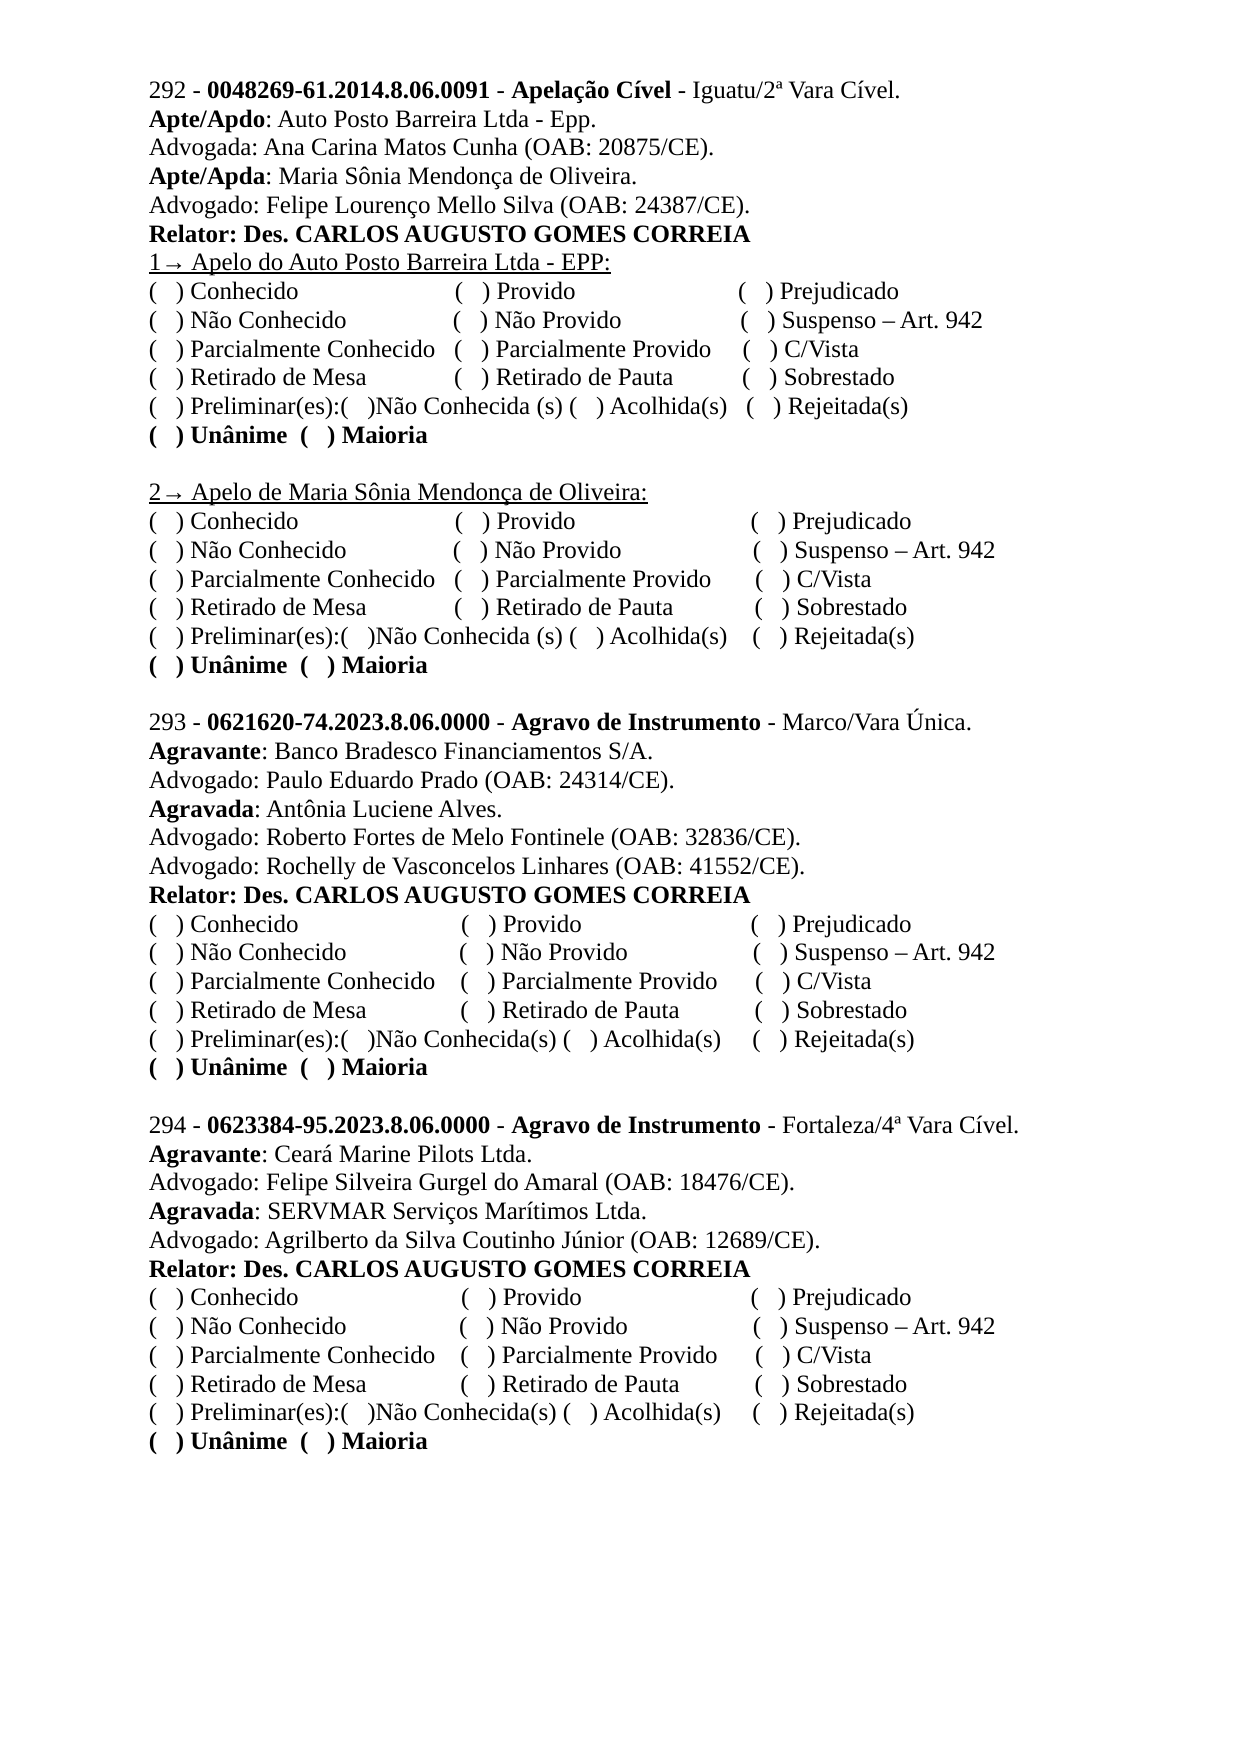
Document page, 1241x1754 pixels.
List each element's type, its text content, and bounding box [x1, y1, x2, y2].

text 1→ Apelo do Auto Posto Barreira Ltda - EPP: [148, 247, 1141, 276]
text Apte/Apda: Maria Sônia Mendonça de Oliveira. [148, 161, 1141, 190]
text ( ) Não Conhecido ( ) Não Provido ( ) Suspenso – Art. 942 [148, 305, 1158, 334]
text Advogado: Paulo Eduardo Prado (OAB: 24314/CE). [148, 765, 1141, 794]
text ( ) Conhecido ( ) Provido ( ) Prejudicado [148, 506, 1141, 535]
text ( ) Não Conhecido ( ) Não Provido ( ) Suspenso – Art. 942 [148, 1311, 1158, 1340]
text Advogado: Felipe Silveira Gurgel do Amaral (OAB: 18476/CE). [148, 1167, 1141, 1196]
text ( ) Preliminar(es):( )Não Conhecida(s) ( ) Acolhida(s) ( ) Rejeitada(s) [148, 1024, 1158, 1052]
text ( ) Conhecido ( ) Provido ( ) Prejudicado [148, 276, 1141, 305]
text Relator: Des. CARLOS AUGUSTO GOMES CORREIA [148, 219, 1141, 247]
text Agravada: SERVMAR Serviços Marítimos Ltda. [148, 1196, 1141, 1225]
text Advogada: Ana Carina Matos Cunha (OAB: 20875/CE). [148, 132, 1141, 161]
text 292 - 0048269-61.2014.8.06.0091 - Apelação Cível - Iguatu/2ª Vara Cível. [148, 75, 1141, 104]
text ( ) Conhecido ( ) Provido ( ) Prejudicado [148, 1282, 1141, 1311]
text ( ) Unânime ( ) Maioria [148, 650, 1158, 679]
text ( ) Parcialmente Conhecido ( ) Parcialmente Provido ( ) C/Vista [148, 1340, 1158, 1369]
text 2→ Apelo de Maria Sônia Mendonça de Oliveira: [148, 477, 1141, 506]
text ( ) Preliminar(es):( )Não Conhecida (s) ( ) Acolhida(s) ( ) Rejeitada(s) [148, 391, 1158, 420]
text ( ) Preliminar(es):( )Não Conhecida(s) ( ) Acolhida(s) ( ) Rejeitada(s) [148, 1397, 1158, 1426]
text ( ) Unânime ( ) Maioria [148, 1426, 1158, 1455]
text Agravada: Antônia Luciene Alves. [148, 794, 1141, 822]
text ( ) Não Conhecido ( ) Não Provido ( ) Suspenso – Art. 942 [148, 535, 1158, 564]
text ( ) Unânime ( ) Maioria [148, 1052, 1158, 1081]
text Relator: Des. CARLOS AUGUSTO GOMES CORREIA [148, 1254, 1141, 1282]
text ( ) Preliminar(es):( )Não Conhecida (s) ( ) Acolhida(s) ( ) Rejeitada(s) [148, 621, 1158, 650]
text Relator: Des. CARLOS AUGUSTO GOMES CORREIA [148, 880, 1141, 909]
text Agravante: Ceará Marine Pilots Ltda. [148, 1139, 1141, 1167]
text ( ) Não Conhecido ( ) Não Provido ( ) Suspenso – Art. 942 [148, 937, 1158, 966]
text ( ) Parcialmente Conhecido ( ) Parcialmente Provido ( ) C/Vista [148, 564, 1158, 592]
text Advogado: Agrilberto da Silva Coutinho Júnior (OAB: 12689/CE). [148, 1225, 1141, 1254]
text 293 - 0621620-74.2023.8.06.0000 - Agravo de Instrumento - Marco/Vara Única. [148, 707, 1141, 736]
text ( ) Retirado de Mesa ( ) Retirado de Pauta ( ) Sobrestado [148, 1369, 1158, 1397]
text 294 - 0623384-95.2023.8.06.0000 - Agravo de Instrumento - Fortaleza/4ª Vara Cível. [148, 1110, 1141, 1139]
text ( ) Parcialmente Conhecido ( ) Parcialmente Provido ( ) C/Vista [148, 334, 1158, 362]
text Agravante: Banco Bradesco Financiamentos S/A. [148, 736, 1141, 765]
text ( ) Unânime ( ) Maioria [148, 420, 1158, 449]
text Advogado: Felipe Lourenço Mello Silva (OAB: 24387/CE). [148, 190, 1141, 219]
text Advogado: Rochelly de Vasconcelos Linhares (OAB: 41552/CE). [148, 851, 1141, 880]
text Advogado: Roberto Fortes de Melo Fontinele (OAB: 32836/CE). [148, 822, 1141, 851]
text ( ) Retirado de Mesa ( ) Retirado de Pauta ( ) Sobrestado [148, 995, 1158, 1024]
text Apte/Apdo: Auto Posto Barreira Ltda - Epp. [148, 104, 1141, 132]
text ( ) Retirado de Mesa ( ) Retirado de Pauta ( ) Sobrestado [148, 592, 1158, 621]
text ( ) Parcialmente Conhecido ( ) Parcialmente Provido ( ) C/Vista [148, 966, 1158, 995]
text ( ) Conhecido ( ) Provido ( ) Prejudicado [148, 909, 1141, 937]
text ( ) Retirado de Mesa ( ) Retirado de Pauta ( ) Sobrestado [148, 362, 1158, 391]
